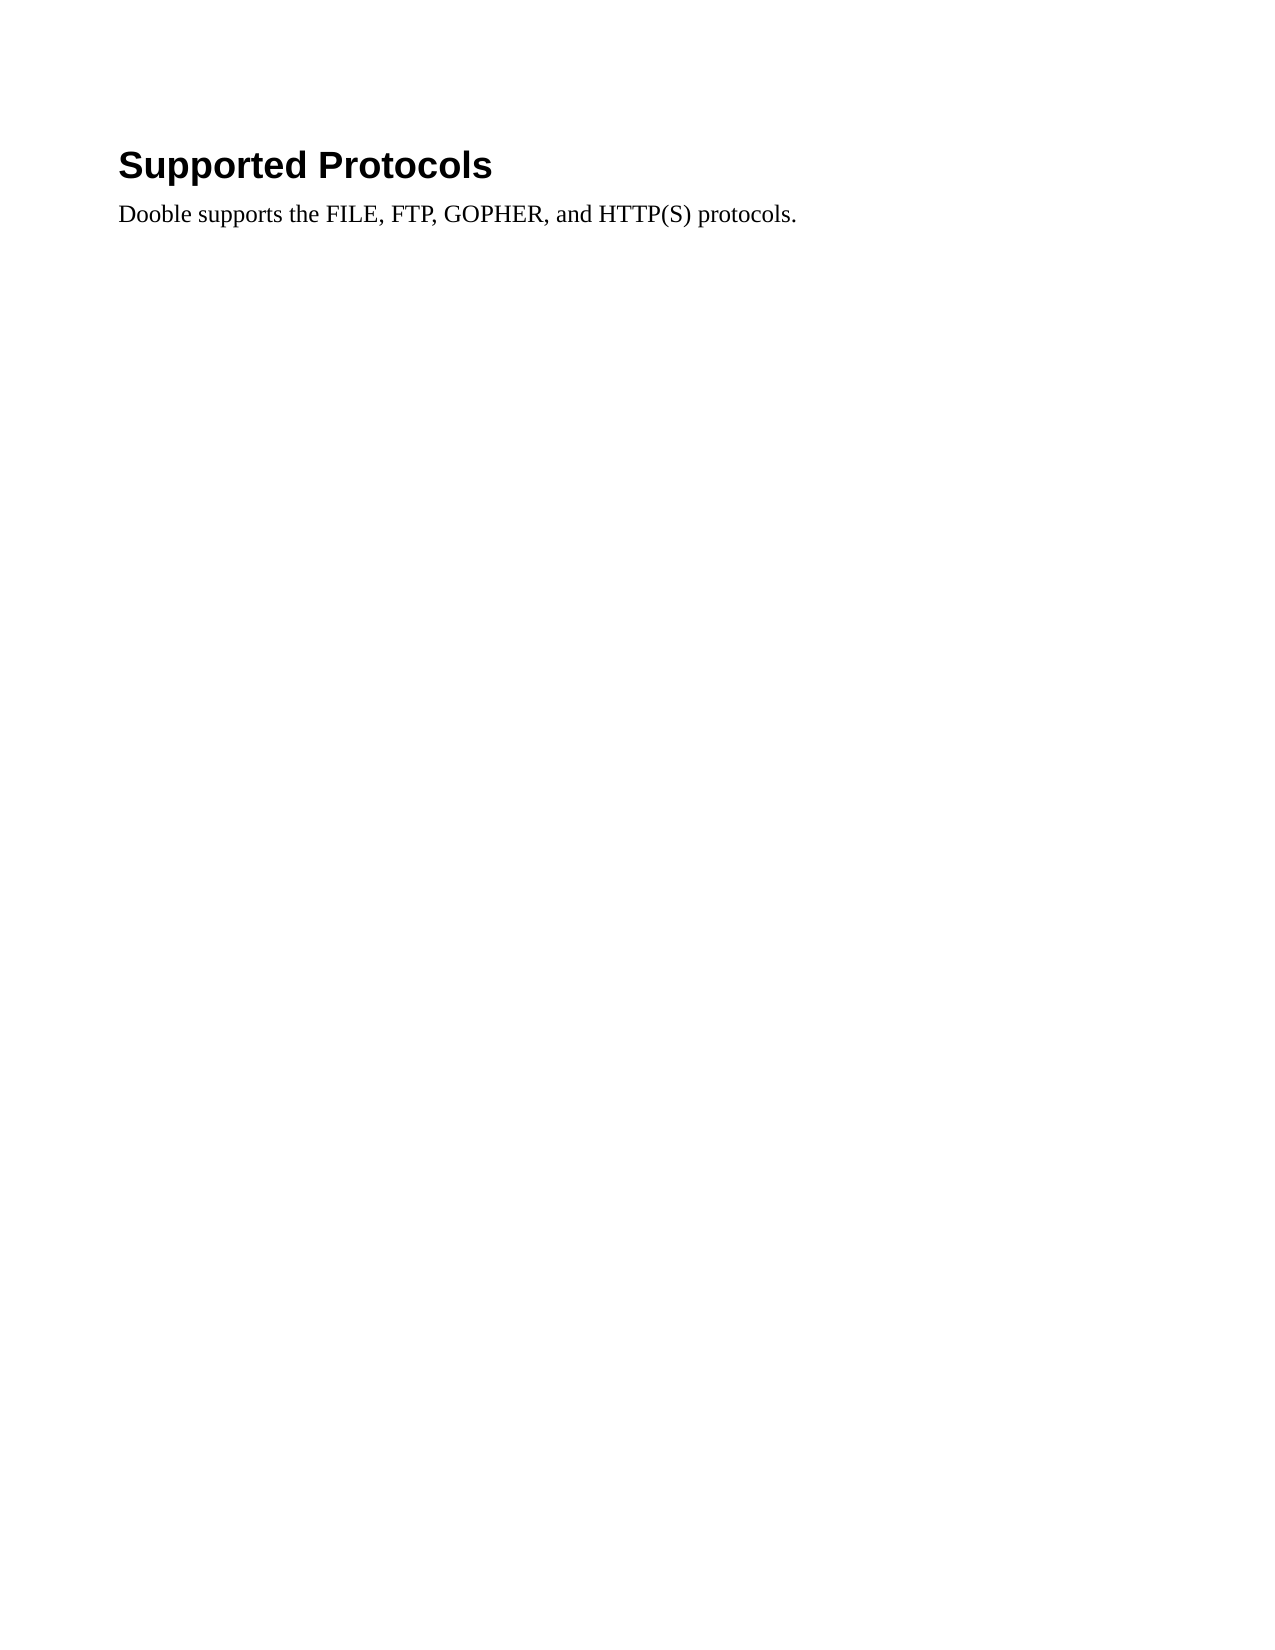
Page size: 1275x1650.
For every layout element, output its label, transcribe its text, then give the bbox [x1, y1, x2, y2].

text Dooble supports the FILE, FTP, GOPHER, and HTTP(S) protocols. [118, 199, 1157, 228]
subtitle Supported Protocols [118, 143, 1157, 187]
